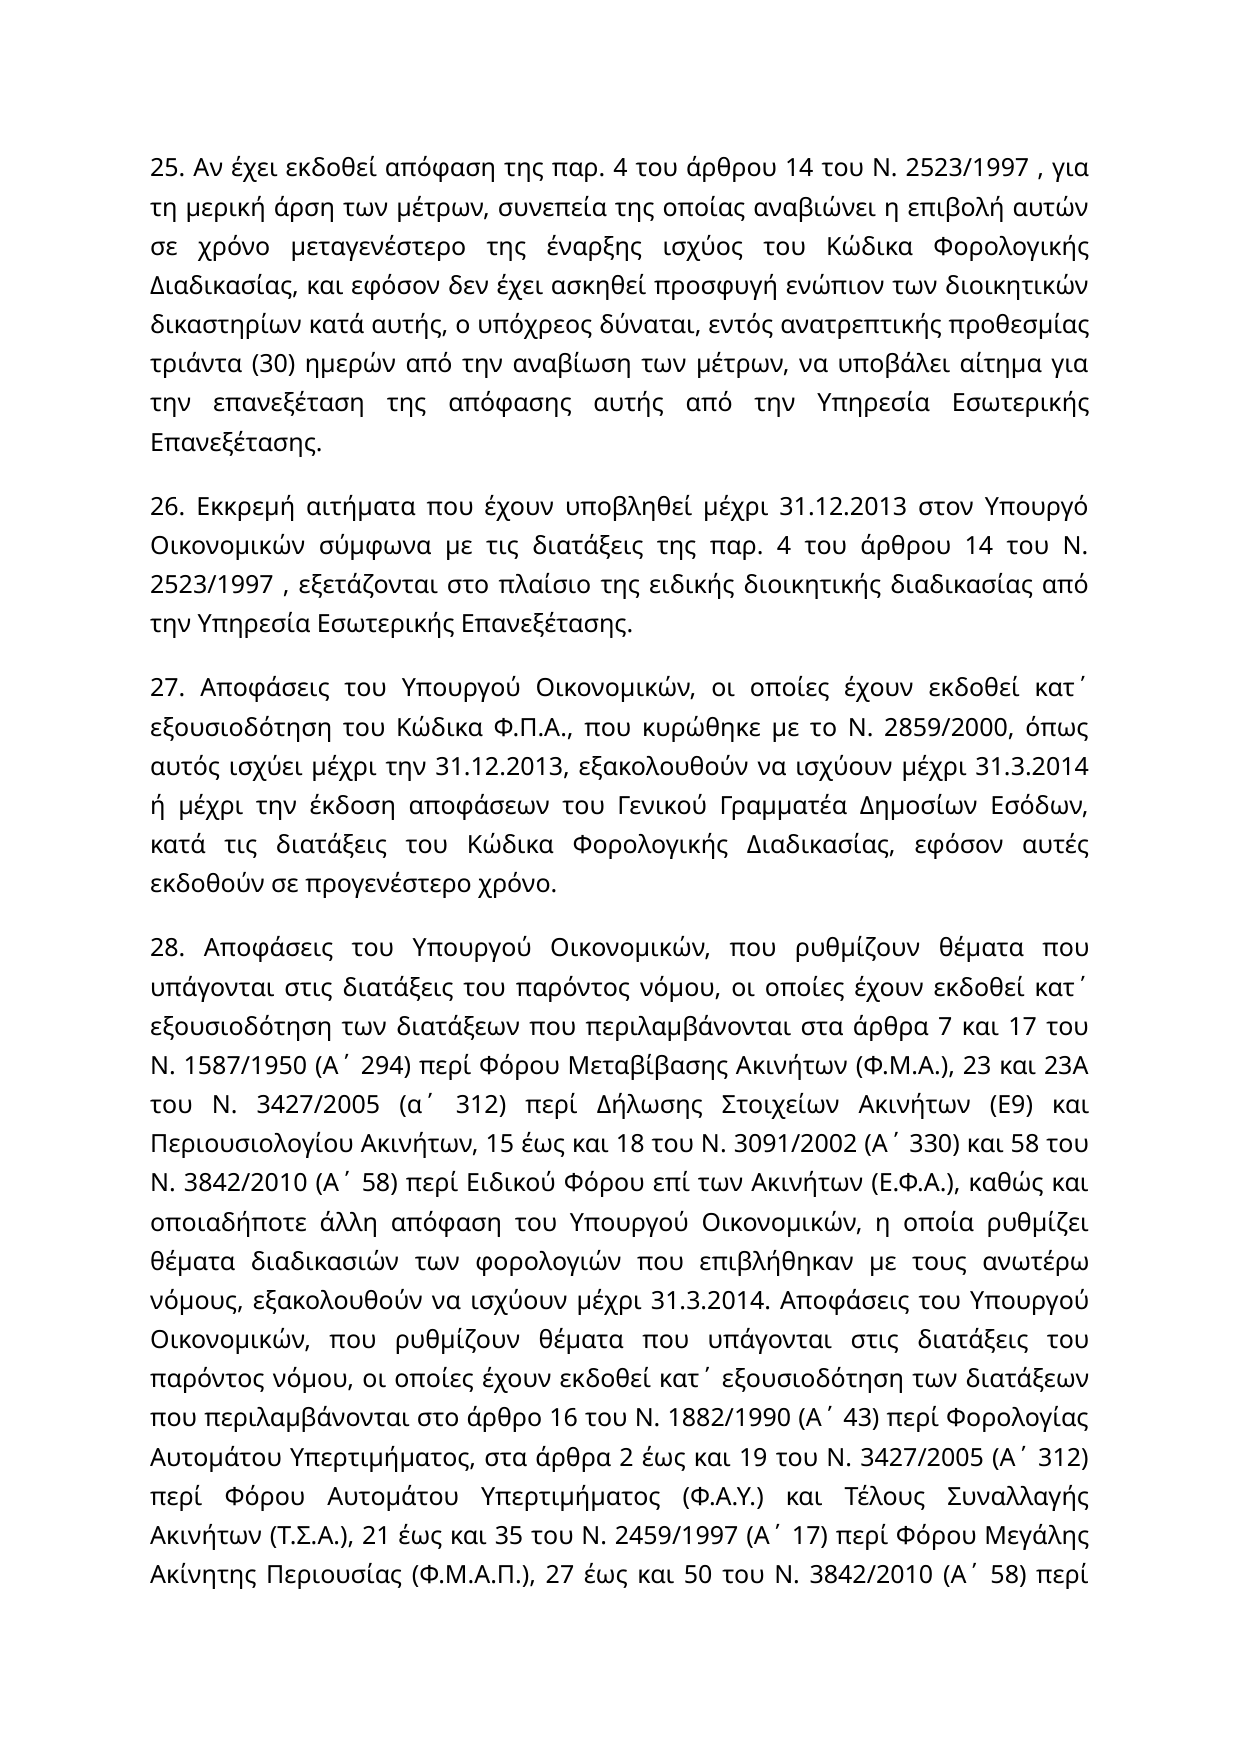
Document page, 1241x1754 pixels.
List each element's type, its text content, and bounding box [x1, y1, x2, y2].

text 26. Εκκρεμή αιτήματα που έχουν υποβληθεί μέχρι 31.12.2013 στον Υπουργό Οικονομικών σύμφωνα με τις διατάξεις της παρ. 4 του άρθρου 14 του Ν. 2523/1997 , εξετάζονται στο πλαίσιο της ειδικής διοικητικής διαδικασίας από την Υπηρεσία Εσωτερικής Επανεξέτασης. [150, 488, 1090, 640]
text 25. Αν έχει εκδοθεί απόφαση της παρ. 4 του άρθρου 14 του Ν. 2523/1997 , για τη μερική άρση των μέτρων, συνεπεία της οποίας αναβιώνει η επιβολή αυτών σε χρόνο μεταγενέστερο της έναρξης ισχύος του Κώδικα Φορολογικής Διαδικασίας, και εφόσον δεν έχει ασκηθεί προσφυγή ενώπιον των διοικητικών δικαστηρίων κατά αυτής, ο υπόχρεος δύναται, εντός ανατρεπτικής προθεσμίας τριάντα (30) ημερών από την αναβίωση των μέτρων, να υποβάλει αίτημα για την επανεξέταση της απόφασης αυτής από την Υπηρεσία Εσωτερικής Επανεξέτασης. [150, 150, 1090, 458]
text 28. Αποφάσεις του Υπουργού Οικονομικών, που ρυθμίζουν θέματα που υπάγονται στις διατάξεις του παρόντος νόμου, οι οποίες έχουν εκδοθεί κατ΄ εξουσιοδότηση των διατάξεων που περιλαμβάνονται στα άρθρα 7 και 17 του Ν. 1587/1950 (Α΄ 294) περί Φόρου Μεταβίβασης Ακινήτων (Φ.Μ.Α.), 23 και 23Α του Ν. 3427/2005 (α΄ 312) περί Δήλωσης Στοιχείων Ακινήτων (Ε9) και Περιουσιολογίου Ακινήτων, 15 έως και 18 του Ν. 3091/2002 (Α΄ 330) και 58 του Ν. 3842/2010 (Α΄ 58) περί Ειδικού Φόρου επί των Ακινήτων (Ε.Φ.Α.), καθώς και οποιαδήποτε άλλη απόφαση του Υπουργού Οικονομικών, η οποία ρυθμίζει θέματα διαδικασιών των φορολογιών που επιβλήθηκαν με τους ανωτέρω νόμους, εξακολουθούν να ισχύουν μέχρι 31.3.2014. Αποφάσεις του Υπουργού Οικονομικών, που ρυθμίζουν θέματα που υπάγονται στις διατάξεις του παρόντος νόμου, οι οποίες έχουν εκδοθεί κατ΄ εξουσιοδότηση των διατάξεων που περιλαμβάνονται στο άρθρο 16 του Ν. 1882/1990 (Α΄ 43) περί Φορολογίας Αυτομάτου Υπερτιμήματος, στα άρθρα 2 έως και 19 του Ν. 3427/2005 (Α΄ 312) περί Φόρου Αυτομάτου Υπερτιμήματος (Φ.Α.Υ.) και Τέλους Συναλλαγής Ακινήτων (Τ.Σ.Α.), 21 έως και 35 του Ν. 2459/1997 (Α΄ 17) περί Φόρου Μεγάλης Ακίνητης Περιουσίας (Φ.Μ.Α.Π.), 27 έως και 50 του Ν. 3842/2010 (Α΄ 58) περί [150, 930, 1090, 1591]
text 27. Αποφάσεις του Υπουργού Οικονομικών, οι οποίες έχουν εκδοθεί κατ΄ εξουσιοδότηση του Κώδικα Φ.Π.Α., που κυρώθηκε με το Ν. 2859/2000, όπως αυτός ισχύει μέχρι την 31.12.2013, εξακολουθούν να ισχύουν μέχρι 31.3.2014 ή μέχρι την έκδοση αποφάσεων του Γενικού Γραμματέα Δημοσίων Εσόδων, κατά τις διατάξεις του Κώδικα Φορολογικής Διαδικασίας, εφόσον αυτές εκδοθούν σε προγενέστερο χρόνο. [150, 670, 1090, 900]
